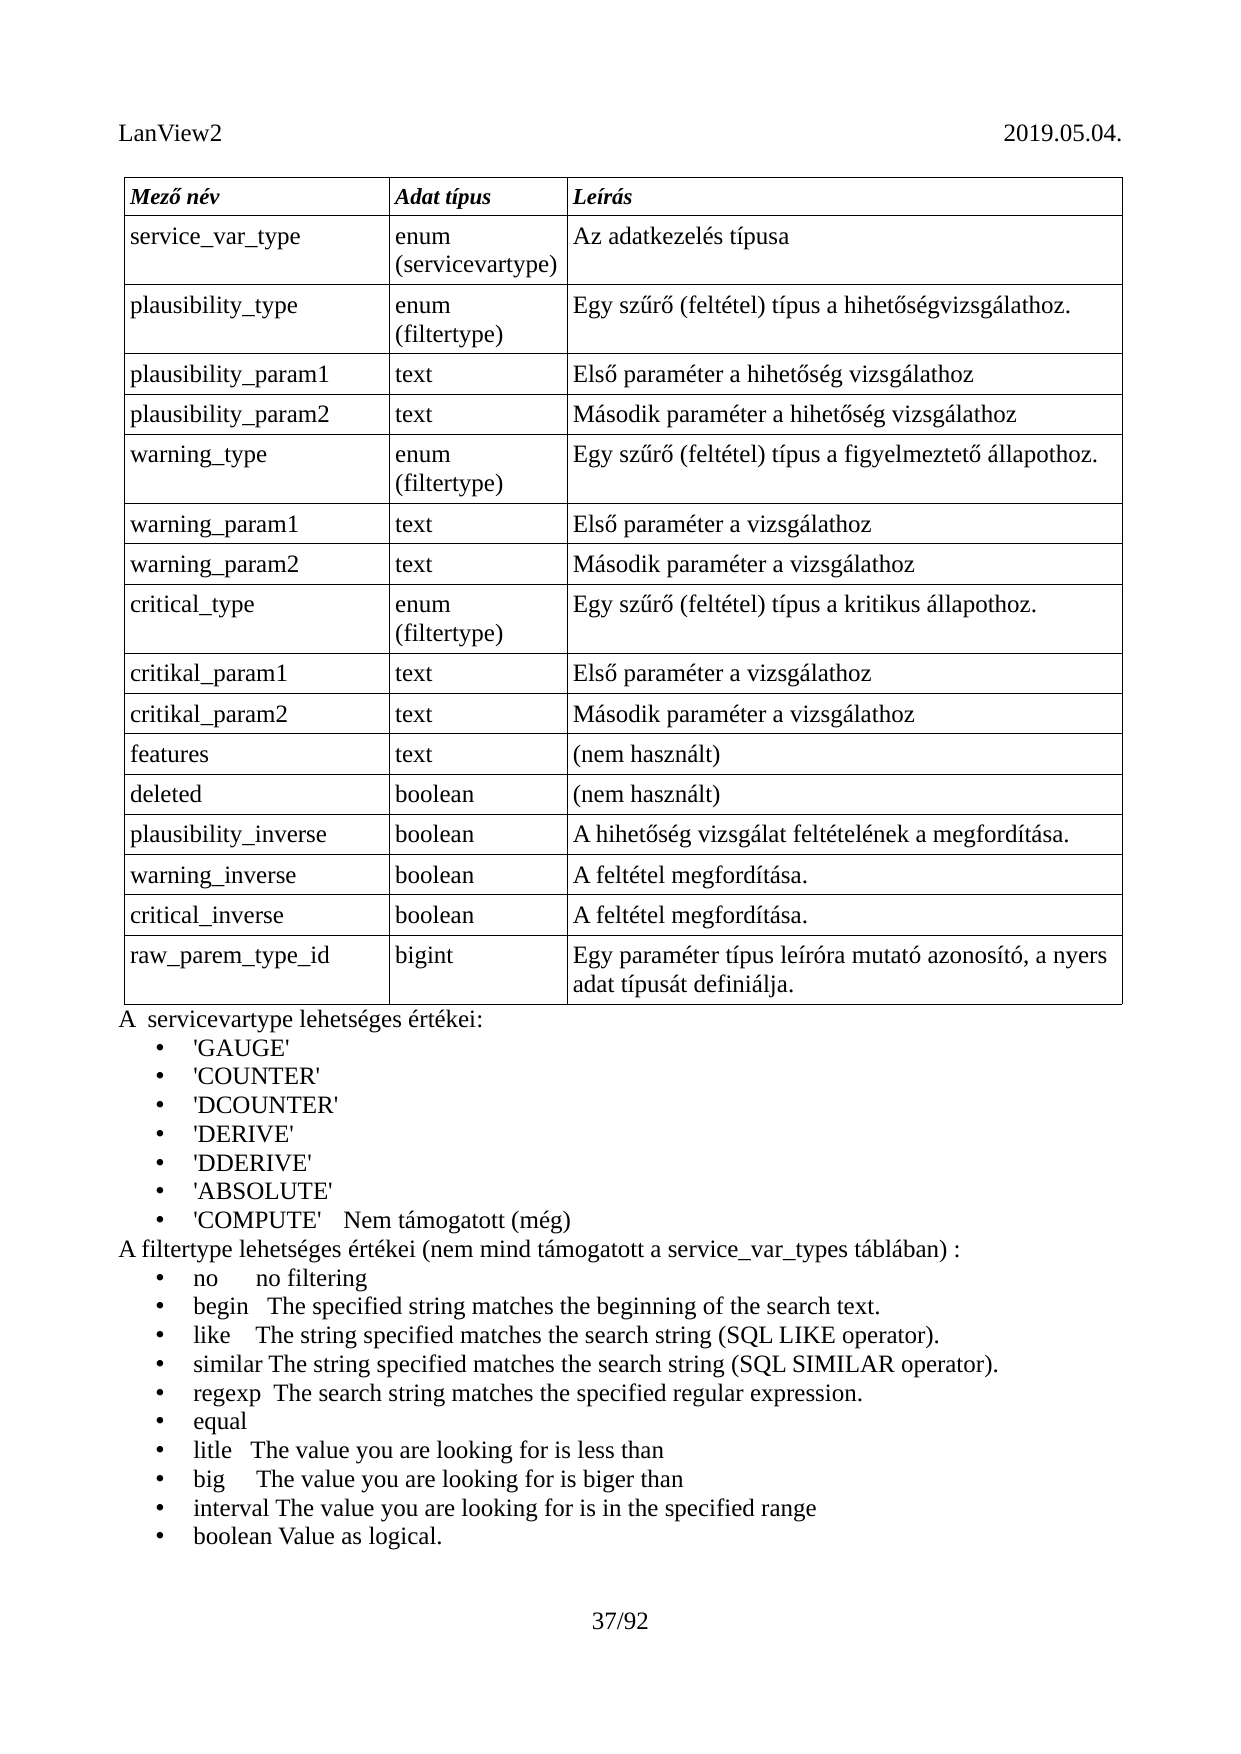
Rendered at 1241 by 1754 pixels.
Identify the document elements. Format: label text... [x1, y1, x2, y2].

text A filtertype lehetséges értékei (nem mind támogatott a service_var_types táblában) : [118, 1234, 1122, 1263]
table_cell critikal_param2 [125, 694, 389, 733]
list boolean Value as logical. [156, 1521, 1122, 1550]
list no no filtering [156, 1263, 1122, 1291]
table_cell (nem használt) [568, 734, 1122, 773]
table_cell critical_inverse [125, 895, 389, 935]
table_cell enum (filtertype) [390, 585, 567, 652]
list 'DERIVE' [156, 1119, 1122, 1148]
table_cell plausibility_param2 [125, 395, 389, 434]
table_cell boolean [390, 815, 567, 854]
table_cell text [390, 654, 567, 693]
list big The value you are looking for is biger than [156, 1464, 1122, 1493]
list like The string specified matches the search string (SQL LIKE operator). [156, 1320, 1122, 1349]
table_cell boolean [390, 895, 567, 935]
table_cell enum (filtertype) [390, 435, 567, 503]
list begin The specified string matches the beginning of the search text. [156, 1291, 1122, 1320]
table_cell Egy szűrő (feltétel) típus a figyelmeztető állapothoz. [568, 435, 1122, 503]
table_cell critikal_param1 [125, 654, 389, 693]
table_cell Egy szűrő (feltétel) típus a hihetőségvizsgálathoz. [568, 285, 1122, 353]
table_cell deleted [125, 775, 389, 814]
table_cell raw_parem_type_id [125, 936, 389, 1004]
table_cell boolean [390, 855, 567, 894]
table_cell Második paraméter a vizsgálathoz [568, 694, 1122, 733]
list 'COUNTER' [156, 1061, 1122, 1090]
table_cell warning_inverse [125, 855, 389, 894]
table_header Mező név [125, 178, 389, 215]
table_cell enum (filtertype) [390, 285, 567, 353]
table_cell (nem használt) [568, 775, 1122, 814]
table_header Leírás [568, 178, 1122, 215]
table_cell Az adatkezelés típusa [568, 216, 1122, 284]
table_cell A feltétel megfordítása. [568, 895, 1122, 935]
table_cell features [125, 734, 389, 773]
list 'DCOUNTER' [156, 1090, 1122, 1119]
text A servicevartype lehetséges értékei: [118, 1004, 1122, 1033]
table_cell text [390, 544, 567, 583]
table_cell enum (servicevartype) [390, 216, 567, 284]
table_cell service_var_type [125, 216, 389, 284]
table_cell Második paraméter a hihetőség vizsgálathoz [568, 395, 1122, 434]
list 'GAUGE' [156, 1033, 1122, 1061]
table_cell Első paraméter a vizsgálathoz [568, 654, 1122, 693]
table_cell plausibility_inverse [125, 815, 389, 854]
table_cell boolean [390, 775, 567, 814]
list similar The string specified matches the search string (SQL SIMILAR operator). [156, 1349, 1122, 1378]
table_cell plausibility_type [125, 285, 389, 353]
table_cell Második paraméter a vizsgálathoz [568, 544, 1122, 583]
table_cell warning_param2 [125, 544, 389, 583]
table_cell A feltétel megfordítása. [568, 855, 1122, 894]
table_cell warning_param1 [125, 504, 389, 543]
table_cell text [390, 734, 567, 773]
table_cell Egy szűrő (feltétel) típus a kritikus állapothoz. [568, 585, 1122, 652]
list 'DDERIVE' [156, 1148, 1122, 1176]
table_cell Egy paraméter típus leíróra mutató azonosító, a nyers adat típusát definiálja. [568, 936, 1122, 1004]
list litle The value you are looking for is less than [156, 1435, 1122, 1464]
table_cell text [390, 504, 567, 543]
table_cell text [390, 354, 567, 393]
list 'COMPUTE' Nem támogatott (még) [156, 1205, 1122, 1234]
table_header Adat típus [390, 178, 567, 215]
table_cell text [390, 395, 567, 434]
table_cell critical_type [125, 585, 389, 652]
table_cell text [390, 694, 567, 733]
table_cell Első paraméter a hihetőség vizsgálathoz [568, 354, 1122, 393]
list regexp The search string matches the specified regular expression. [156, 1378, 1122, 1406]
table_cell Első paraméter a vizsgálathoz [568, 504, 1122, 543]
list 'ABSOLUTE' [156, 1176, 1122, 1205]
table_cell plausibility_param1 [125, 354, 389, 393]
table_cell A hihetőség vizsgálat feltételének a megfordítása. [568, 815, 1122, 854]
list equal [156, 1406, 1122, 1435]
list interval The value you are looking for is in the specified range [156, 1493, 1122, 1521]
table_cell warning_type [125, 435, 389, 503]
table_cell bigint [390, 936, 567, 1004]
